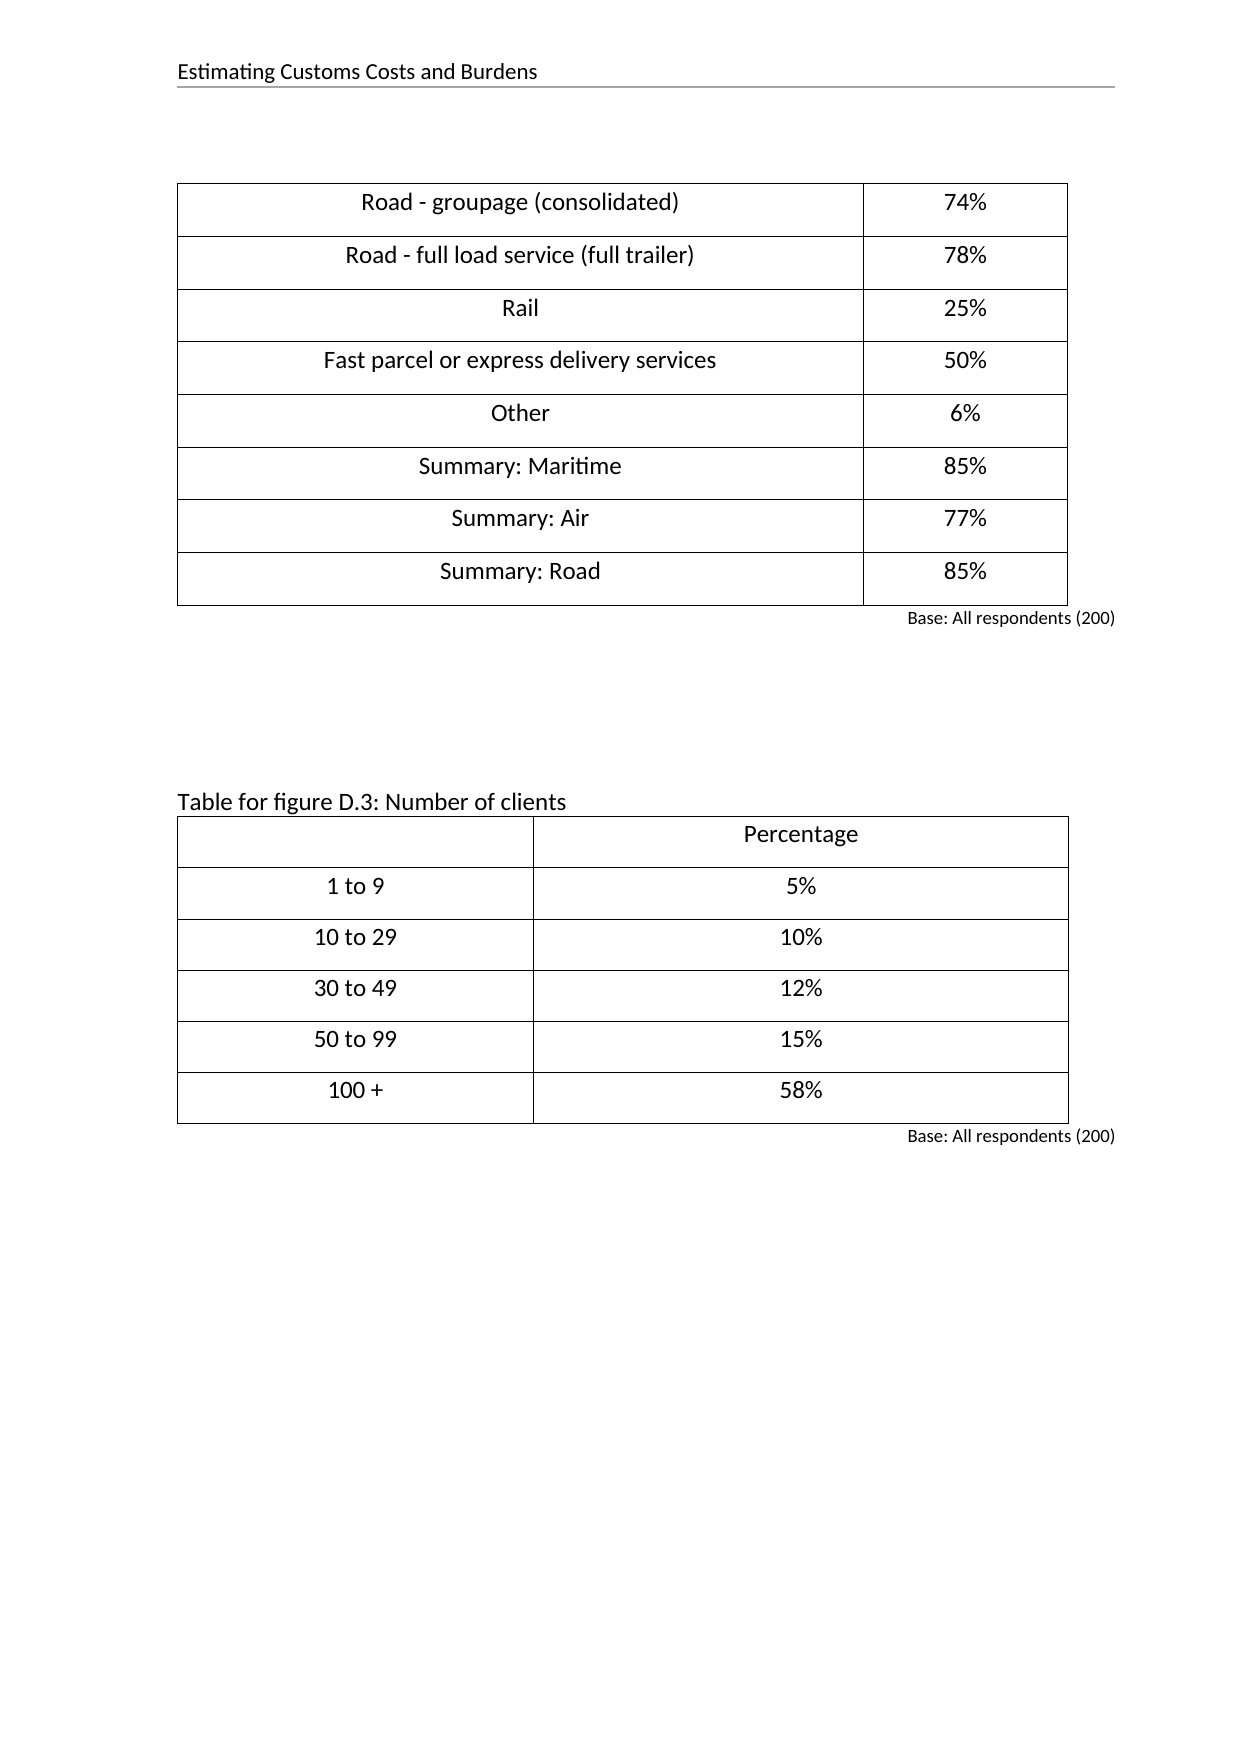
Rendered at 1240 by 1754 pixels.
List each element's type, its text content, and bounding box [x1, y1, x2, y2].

table_cell Rail [178, 290, 863, 341]
table_cell 85% [864, 553, 1067, 605]
table_cell 5% [534, 868, 1068, 918]
table_cell 10% [534, 920, 1068, 969]
table_cell 77% [864, 500, 1067, 552]
table_cell Other [178, 395, 863, 447]
table_cell 10 to 29 [178, 920, 533, 969]
text Base: All respondents (200) [177, 1124, 1115, 1147]
table_cell Road - full load service (full trailer) [178, 237, 863, 288]
table_cell Summary: Air [178, 500, 863, 552]
table_cell 30 to 49 [178, 971, 533, 1021]
table_cell 1 to 9 [178, 868, 533, 918]
table_cell 50 to 99 [178, 1022, 533, 1072]
text Base: All respondents (200) [177, 606, 1115, 629]
table_cell 78% [864, 237, 1067, 288]
table_cell 85% [864, 448, 1067, 499]
table_header Percentage [534, 817, 1068, 867]
table_cell 58% [534, 1073, 1068, 1123]
table_cell 25% [864, 290, 1067, 341]
table_cell Summary: Road [178, 553, 863, 605]
subtitle Table for figure D.3: Number of clients [177, 786, 1115, 816]
table_cell 74% [864, 184, 1067, 236]
table_cell 12% [534, 971, 1068, 1021]
table_cell Road - groupage (consolidated) [178, 184, 863, 236]
table_cell 15% [534, 1022, 1068, 1072]
table_cell Fast parcel or express delivery services [178, 342, 863, 394]
table_cell 6% [864, 395, 1067, 447]
table_cell 100 + [178, 1073, 533, 1123]
table_cell 50% [864, 342, 1067, 394]
table_header [178, 817, 533, 867]
table_cell Summary: Maritime [178, 448, 863, 499]
